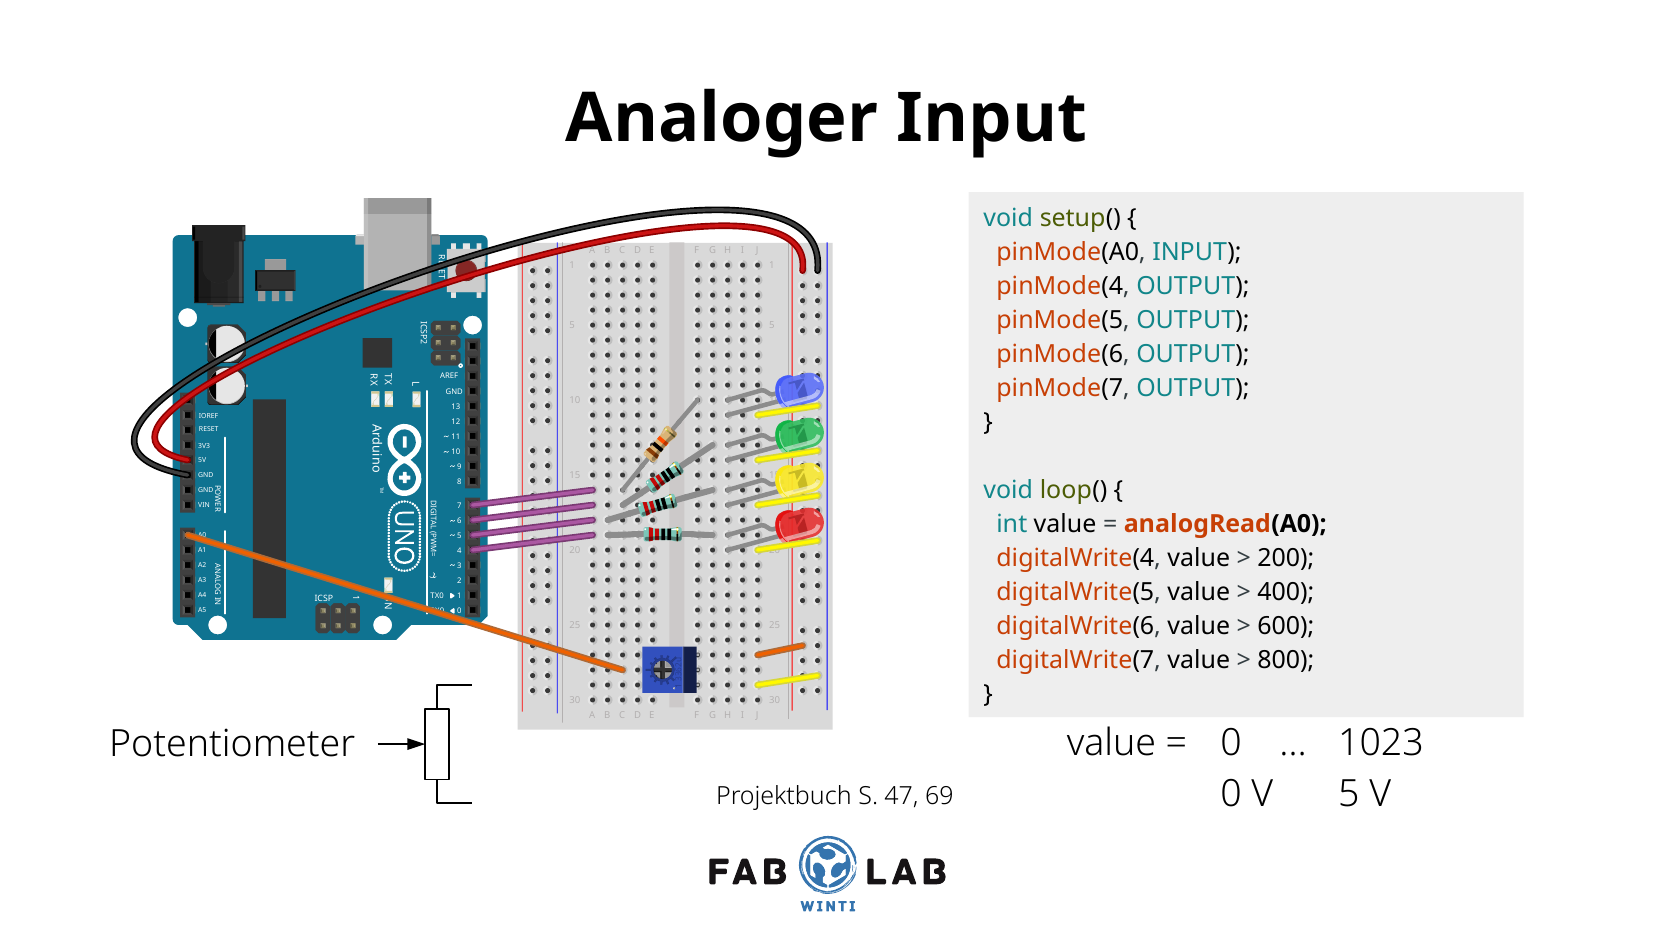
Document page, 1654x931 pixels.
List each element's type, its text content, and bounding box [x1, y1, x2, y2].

text_box Projektbuch S. 47, 69 [701, 770, 957, 815]
text_box void setup() { pinMode(A0, INPUT); pinMode(4, OUTPUT); pinMode(5, OUTPUT); pinMode(6, OUTPUT); pinMode(7, OUTPUT); } void loop() { int value = analogRead(A0); digitalWrite(4, value > 200); digitalWrite(5, value > 400); digitalWrite(6, value > 600); digitalWrite(7, value > 800); } [968, 192, 1524, 676]
picture [124, 196, 834, 731]
title Analoger Input [82, 37, 1571, 193]
text_box value = 0 … 1023 0 V 5 V [1052, 708, 1441, 815]
text_box Potentiometer [94, 708, 358, 769]
